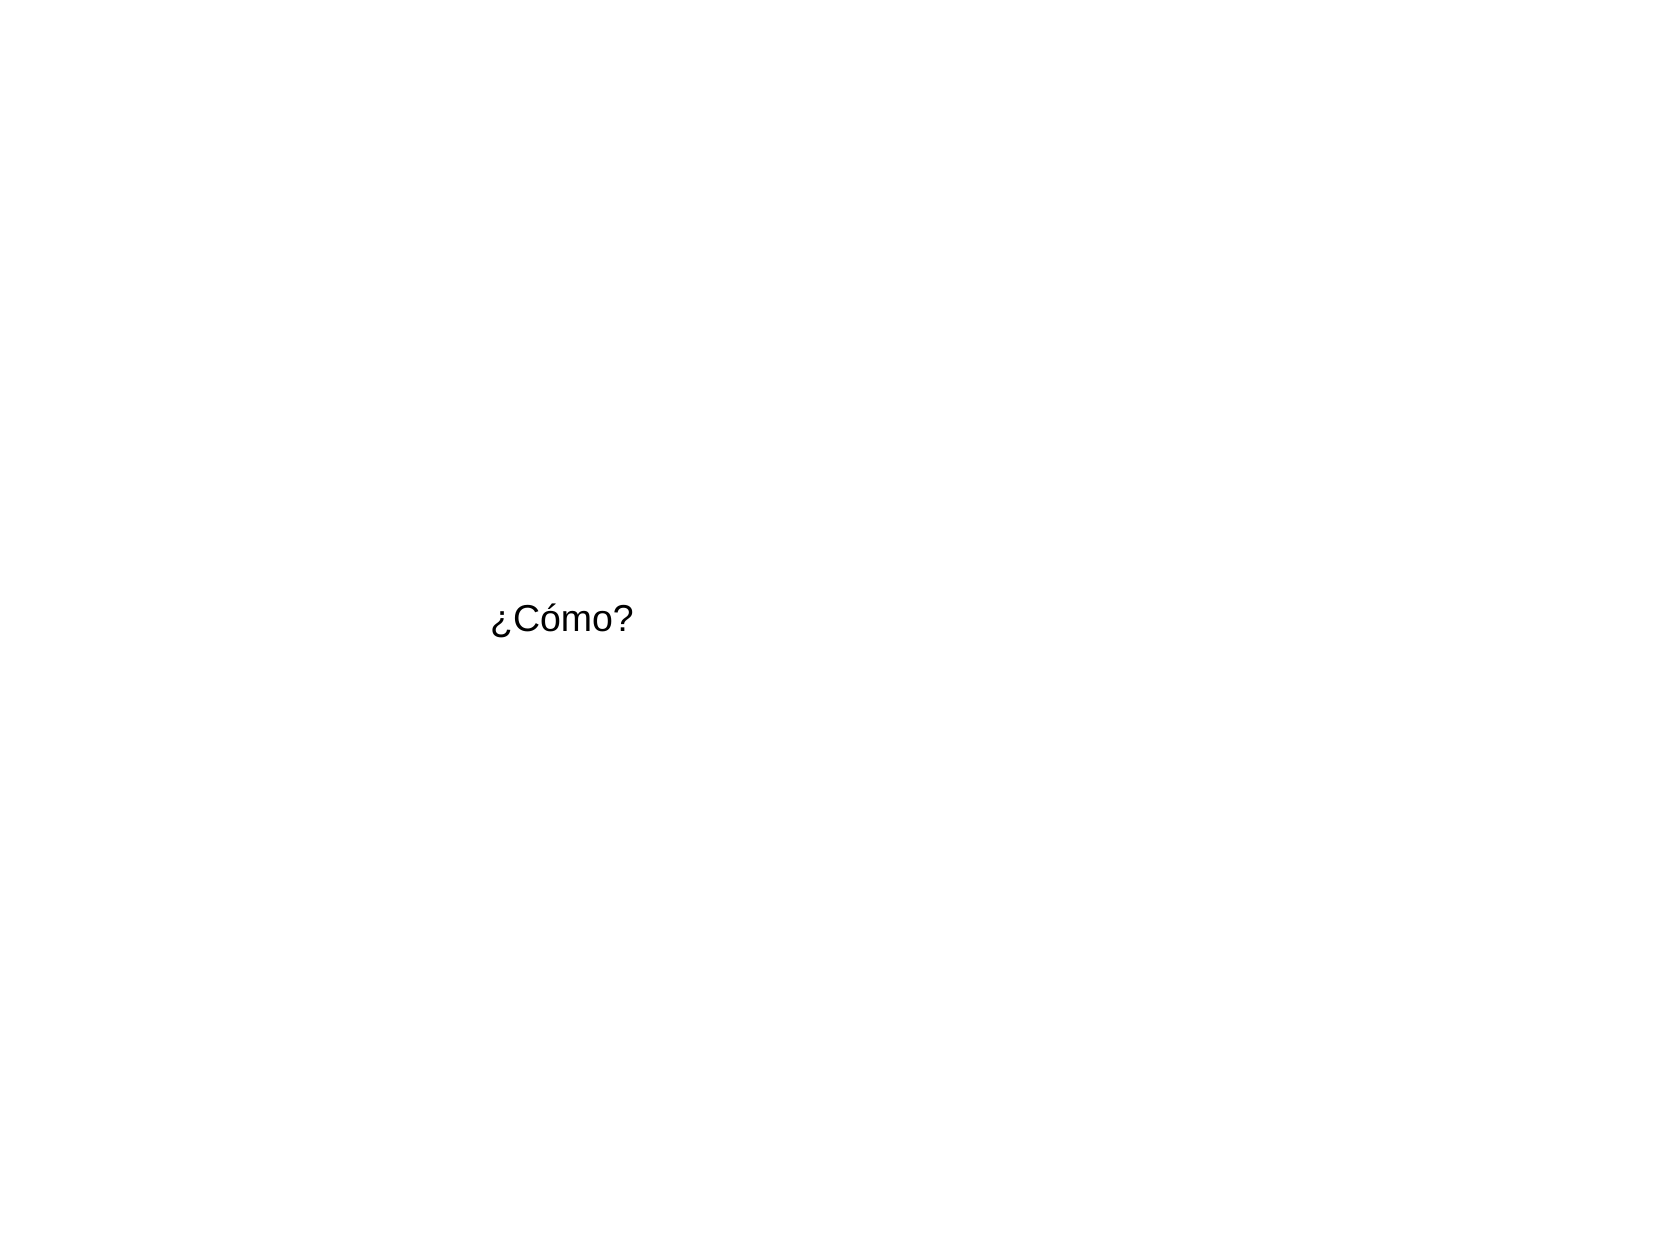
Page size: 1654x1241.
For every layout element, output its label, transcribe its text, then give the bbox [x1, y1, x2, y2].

text_box ¿Cómo? [475, 590, 1179, 648]
